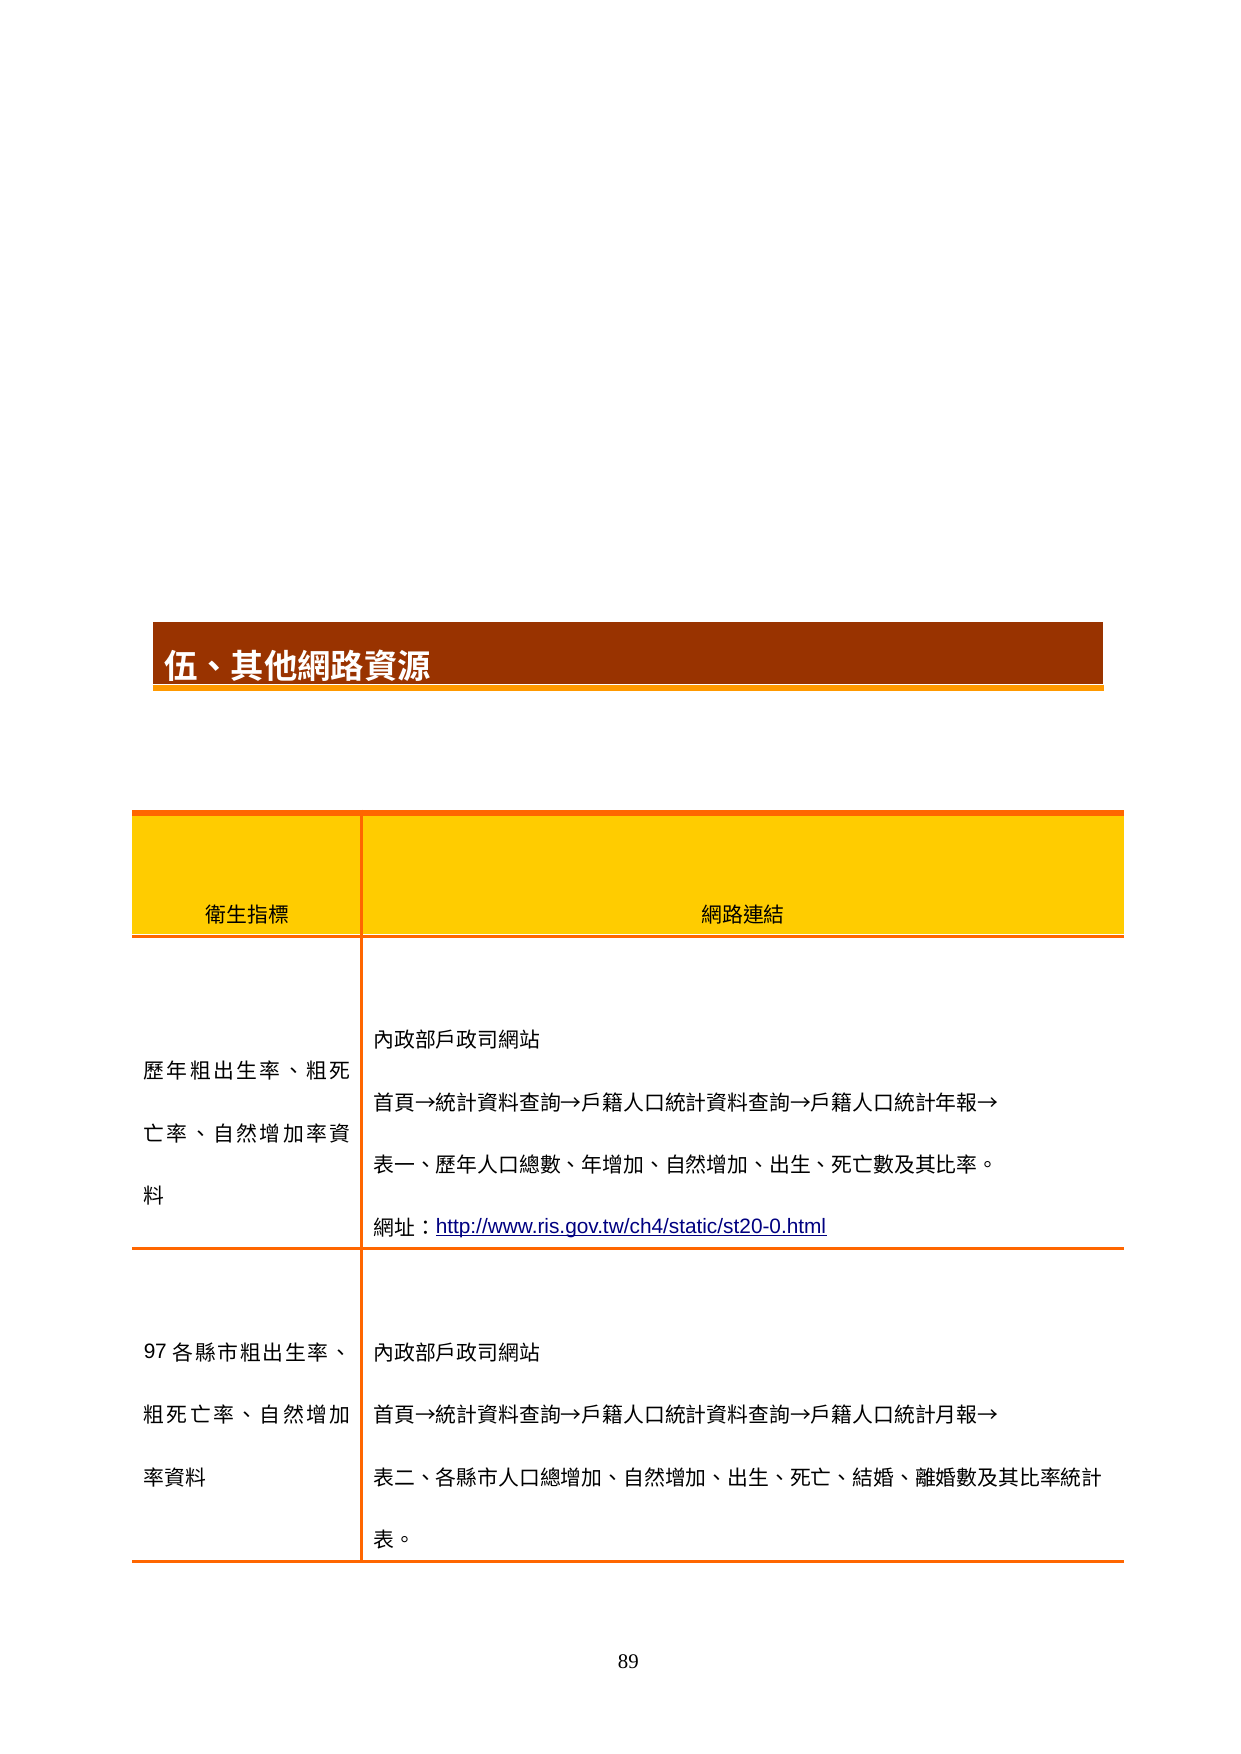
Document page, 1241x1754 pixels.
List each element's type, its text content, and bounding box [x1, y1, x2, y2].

table_cell 歷年粗出生率、粗死亡率、自然增加率資料 [132, 938, 360, 1247]
table_header 衛生指標 [132, 816, 360, 934]
table_header 網路連結 [363, 816, 1124, 934]
table_cell 97各縣市粗出生率、粗死亡率、自然增加率資料 [132, 1250, 360, 1559]
table_header 伍、其他網路資源 [153, 622, 1103, 684]
table_cell 內政部戶政司網站 首頁→統計資料查詢→戶籍人口統計資料查詢→戶籍人口統計年報→ 表一、歷年人口總數、年增加、自然增加、出生、死亡數及其比率。 網址：http://www.ris.gov.tw/ch4/static/st20-0.html [363, 938, 1124, 1247]
table_cell 內政部戶政司網站 首頁→統計資料查詢→戶籍人口統計資料查詢→戶籍人口統計月報→ 表二、各縣市人口總增加、自然增加、出生、死亡、結婚、離婚數及其比率統計表。 [363, 1250, 1124, 1559]
